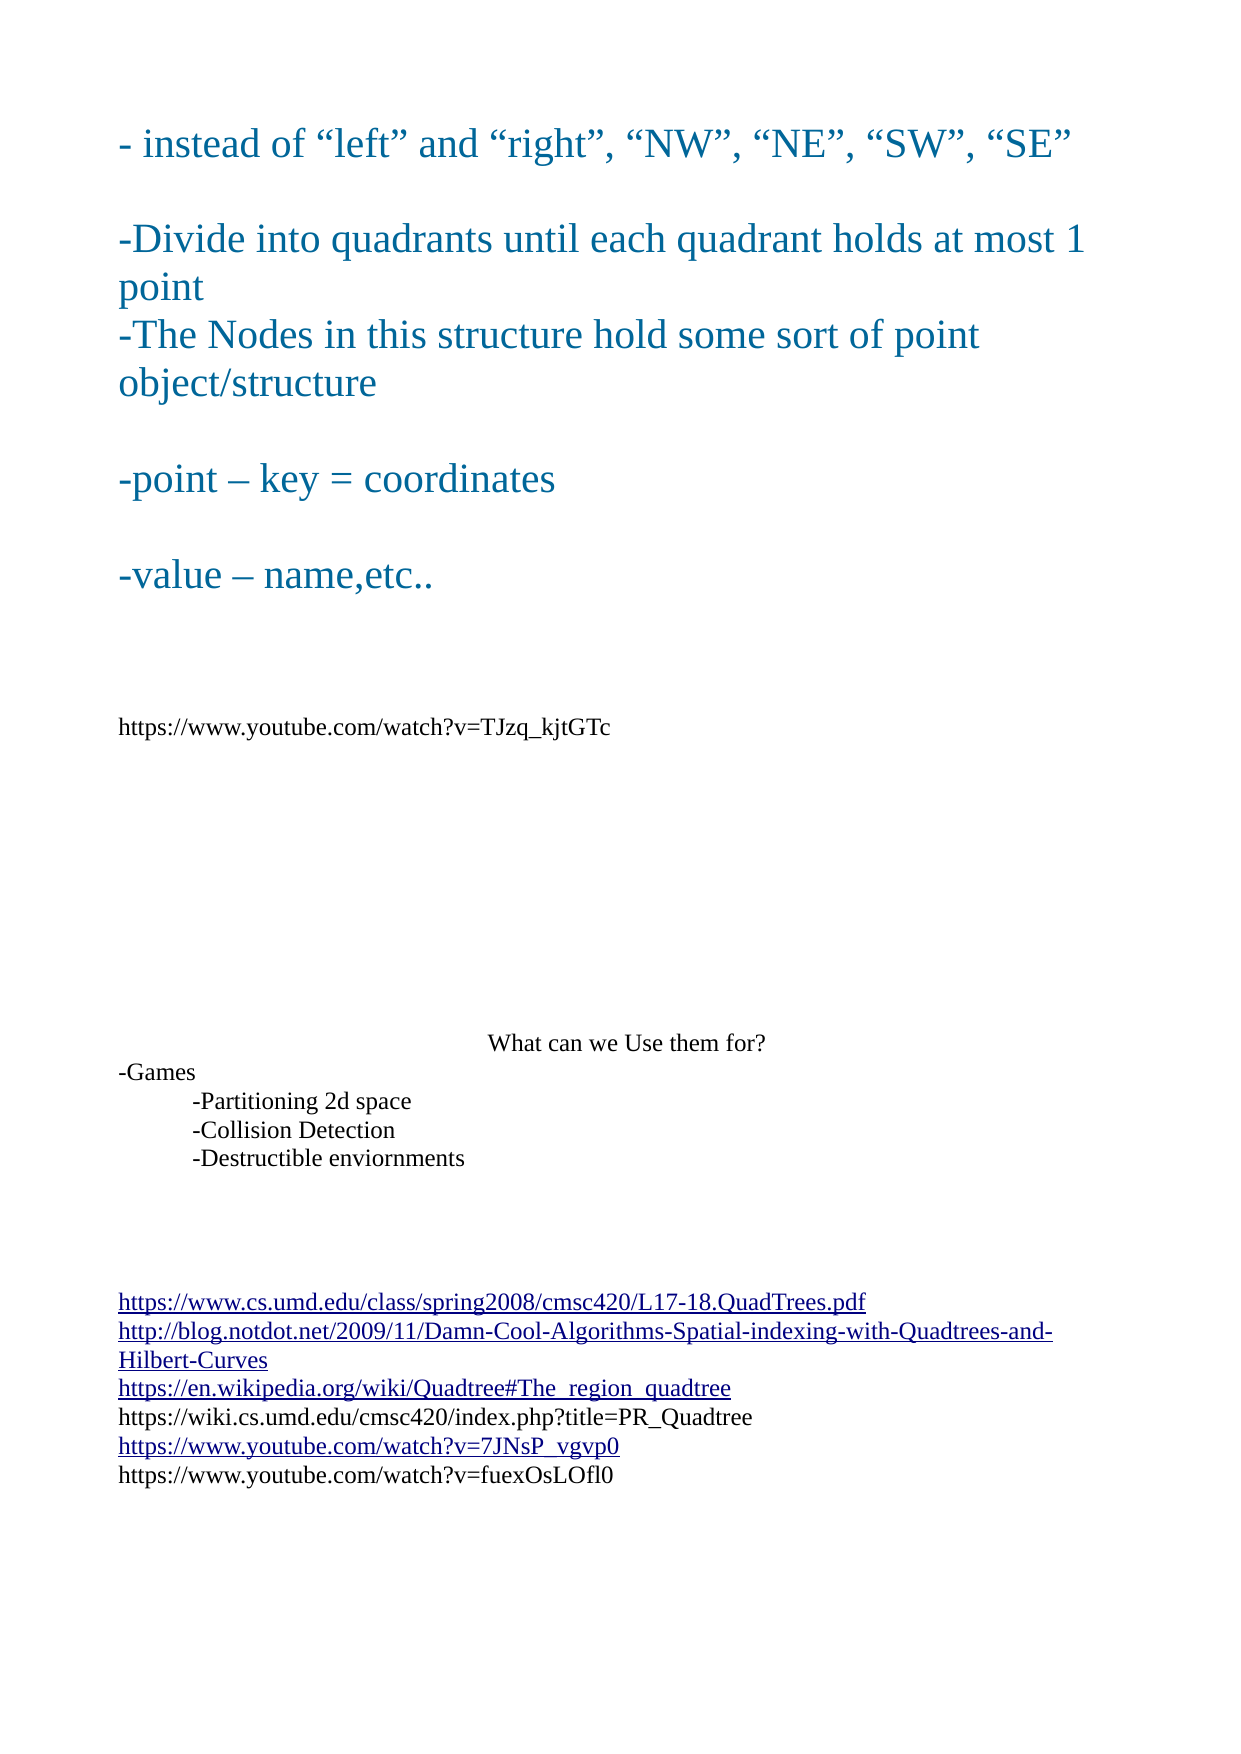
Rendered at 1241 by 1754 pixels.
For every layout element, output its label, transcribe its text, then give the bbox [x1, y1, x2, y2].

text http://blog.notdot.net/2009/11/Damn-Cool-Algorithms-Spatial-indexing-with-Quadtrees-and-Hilbert-Curves [118, 1316, 1122, 1373]
text https://www.youtube.com/watch?v=TJzq_kjtGTc [118, 712, 1122, 741]
text What can we Use them for? [118, 1028, 1122, 1057]
text -Partitioning 2d space [118, 1086, 1122, 1115]
text https://www.youtube.com/watch?v=7JNsP_vgvp0 [118, 1431, 1122, 1460]
text - instead of “left” and “right”, “NW”, “NE”, “SW”, “SE” [118, 118, 1122, 166]
text -Collision Detection [118, 1115, 1122, 1143]
text https://www.cs.umd.edu/class/spring2008/cmsc420/L17-18.QuadTrees.pdf [118, 1287, 1122, 1316]
text -The Nodes in this structure hold some sort of point object/structure [118, 310, 1122, 406]
text -value – name,etc.. [118, 549, 1122, 597]
text https://www.youtube.com/watch?v=fuexOsLOfl0 [118, 1460, 1122, 1488]
text -Games [118, 1057, 1122, 1086]
text -Destructible enviornments [118, 1143, 1122, 1172]
text -Divide into quadrants until each quadrant holds at most 1 point [118, 214, 1122, 310]
text -point – key = coordinates [118, 453, 1122, 501]
text https://en.wikipedia.org/wiki/Quadtree#The_region_quadtree [118, 1373, 1122, 1402]
text https://wiki.cs.umd.edu/cmsc420/index.php?title=PR_Quadtree [118, 1402, 1122, 1431]
